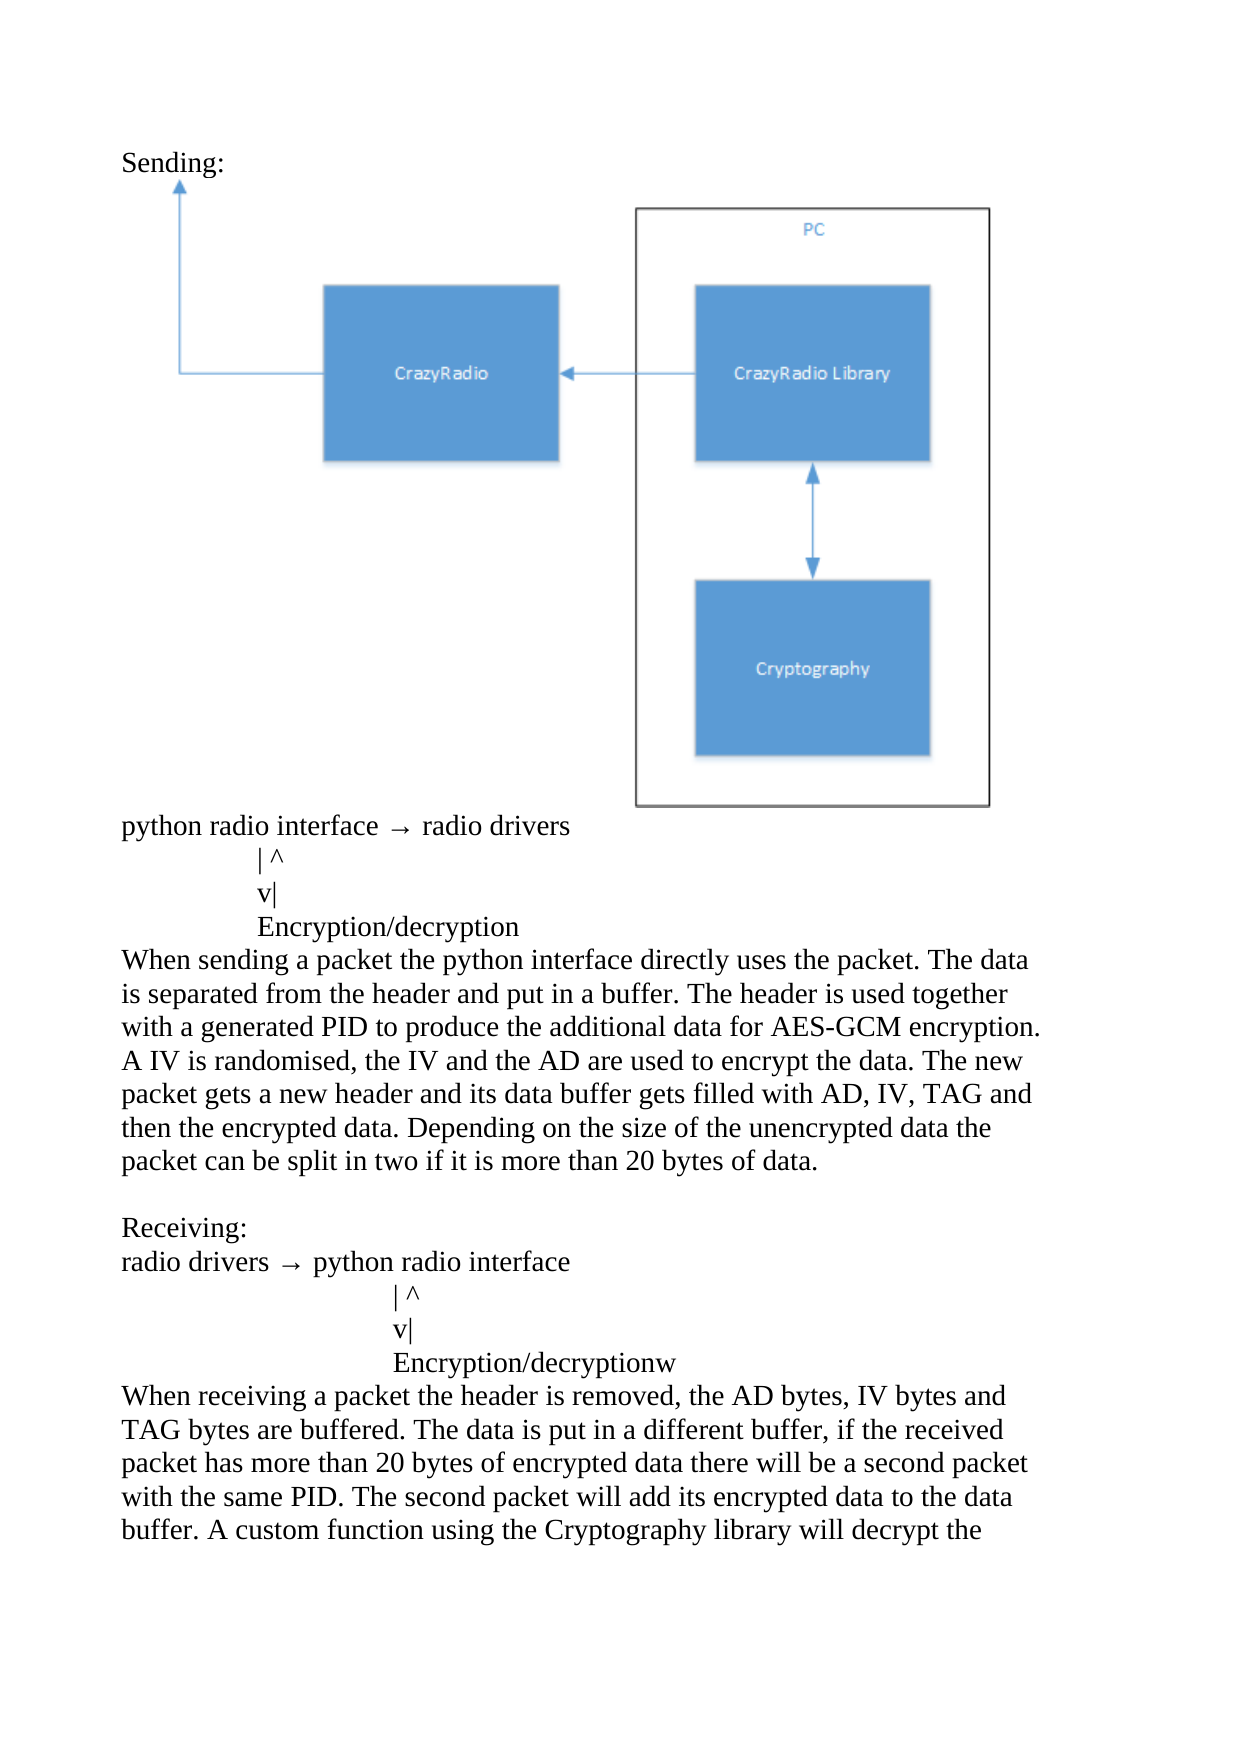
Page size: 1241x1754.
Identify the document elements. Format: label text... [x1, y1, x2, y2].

text python radio interface → radio drivers [121, 808, 1042, 842]
text Encryption/decryptionw [121, 1345, 1042, 1378]
text v| [121, 875, 1042, 909]
text When receiving a packet the header is removed, the AD bytes, IV bytes and TAG bytes are buffered. The data is put in a different buffer, if the received packet has more than 20 bytes of encrypted data there will be a second packet with the same PID. The second packet will add its encrypted data to the data buffer. A custom function using the Cryptography library will decrypt the [121, 1378, 1042, 1546]
text Encryption/decryption [121, 909, 1042, 942]
text Sending: [121, 145, 1042, 178]
text | ^ [121, 1278, 1042, 1311]
text When sending a packet the python interface directly uses the packet. The data is separated from the header and put in a buffer. The header is used together with a generated PID to produce the additional data for AES-GCM encryption. A IV is randomised, the IV and the AD are used to encrypt the data. The new packet gets a new header and its data buffer gets filled with AD, IV, TAG and then the encrypted data. Depending on the size of the unencrypted data the packet can be split in two if it is more than 20 bytes of data. [121, 942, 1042, 1177]
text v| [121, 1311, 1042, 1345]
picture [171, 178, 992, 808]
text radio drivers → python radio interface [121, 1244, 1042, 1278]
text Receiving: [121, 1211, 1042, 1244]
text | ^ [121, 842, 1042, 875]
